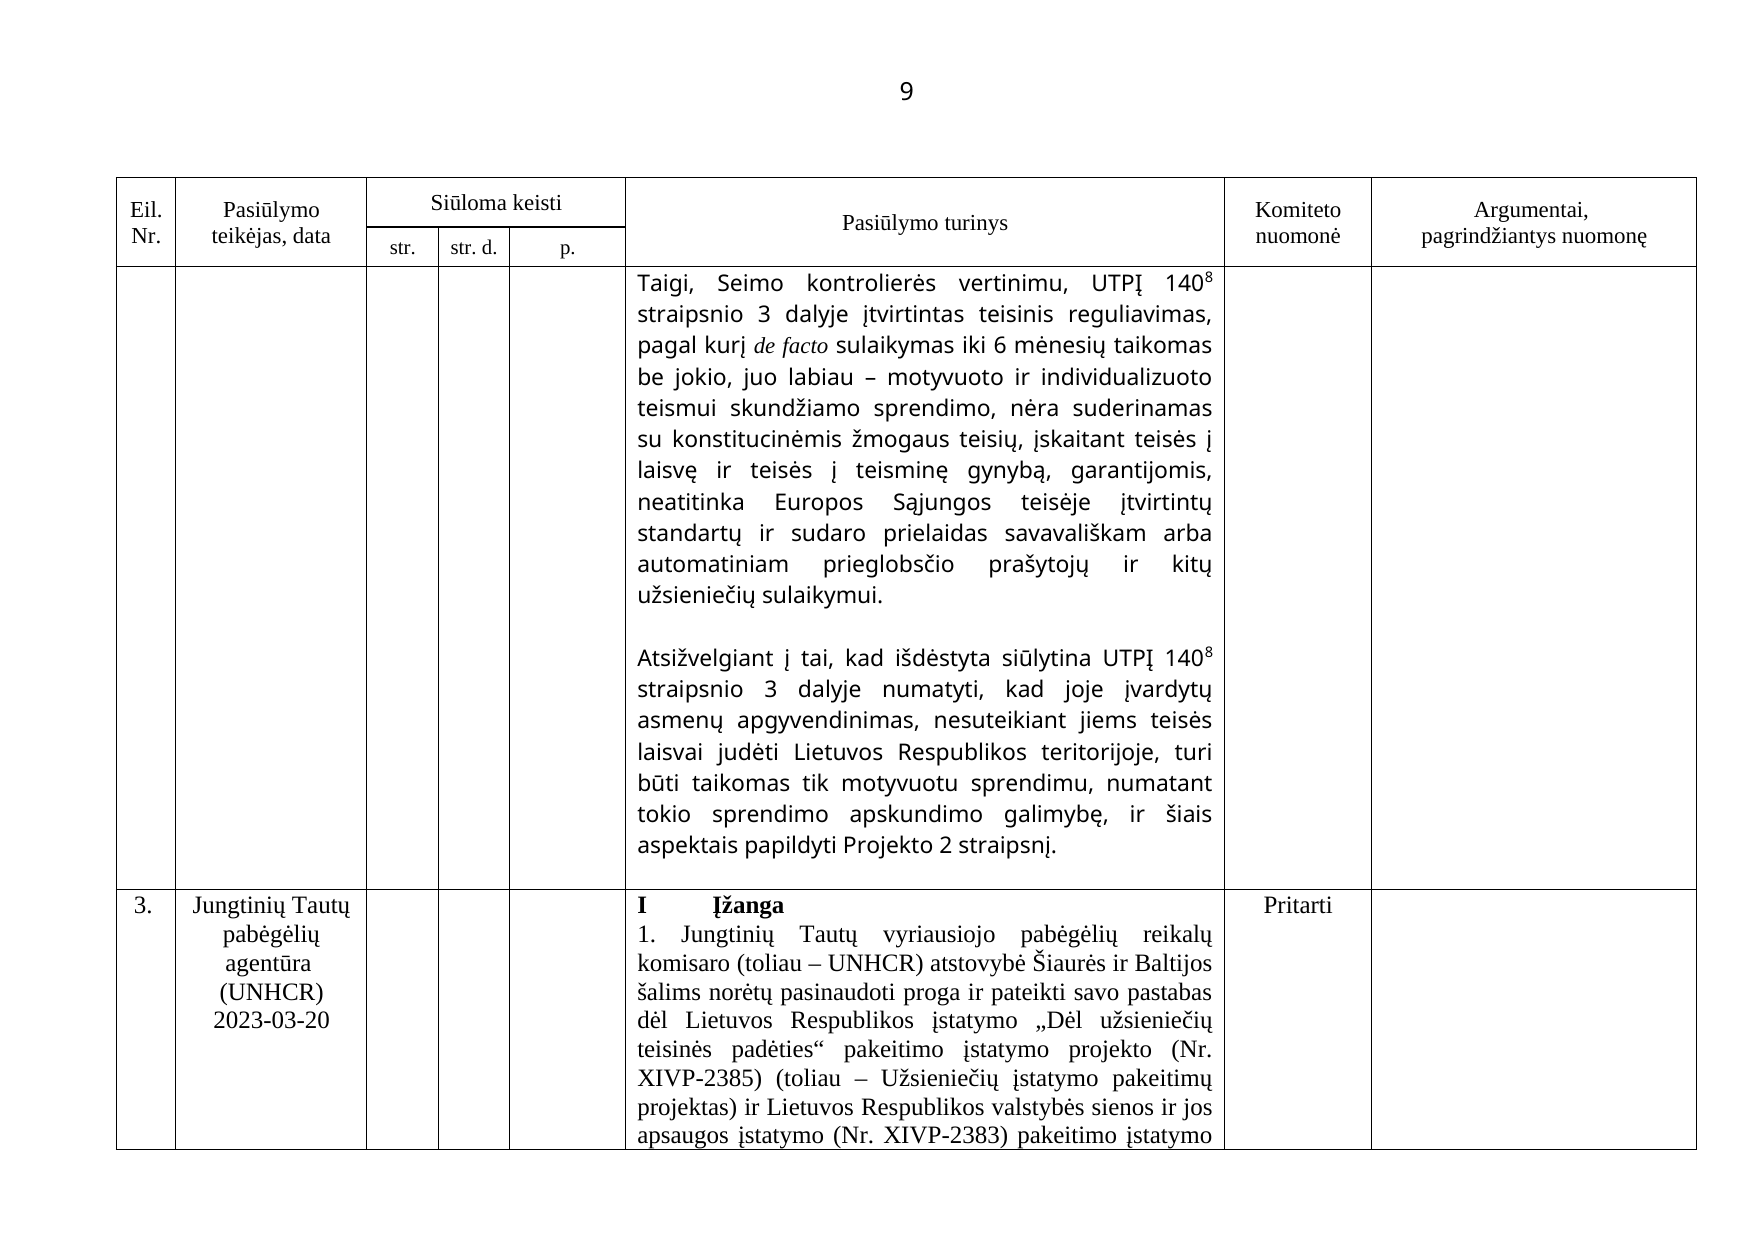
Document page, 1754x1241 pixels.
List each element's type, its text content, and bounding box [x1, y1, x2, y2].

table_cell [1372, 267, 1696, 889]
table_header Argumentai, pagrindžiantys nuomonę [1372, 178, 1696, 266]
table_cell [1225, 267, 1371, 889]
table_cell [510, 267, 625, 889]
table_header Siūloma keisti [367, 178, 625, 226]
table_cell Pritarti [1225, 890, 1371, 1149]
table_cell [439, 890, 509, 1149]
table_cell Jungtinių Tautų pabėgėlių agentūra (UNHCR) 2023-03-20 [176, 890, 366, 1149]
table_header Komiteto nuomonė [1225, 178, 1371, 266]
table_cell [367, 267, 438, 889]
table_cell [510, 890, 625, 1149]
table_cell [1372, 890, 1696, 1149]
table_cell str. d. [439, 228, 509, 266]
table_cell p. [510, 228, 625, 266]
table_cell 3. [117, 890, 175, 1149]
table_cell [117, 267, 175, 889]
table_header Pasiūlymo teikėjas, data [176, 178, 366, 266]
table_cell str. [367, 228, 438, 266]
table_header Eil. Nr. [117, 178, 175, 266]
table_cell [367, 890, 438, 1149]
table_cell [439, 267, 509, 889]
table_cell Taigi, Seimo kontrolierės vertinimu, UTPĮ 1408 straipsnio 3 dalyje įtvirtintas teisinis reguliavimas, pagal kurį de facto sulaikymas iki 6 mėnesių taikomas be jokio, juo labiau – motyvuoto ir individualizuoto teismui skundžiamo sprendimo, nėra suderinamas su konstitucinėmis žmogaus teisių, įskaitant teisės į laisvę ir teisės į teisminę gynybą, garantijomis, neatitinka Europos Sąjungos teisėje įtvirtintų standartų ir sudaro prielaidas savavališkam arba automatiniam prieglobsčio prašytojų ir kitų užsieniečių sulaikymui. Atsižvelgiant į tai, kad išdėstyta siūlytina UTPĮ 1408 straipsnio 3 dalyje numatyti, kad joje įvardytų asmenų apgyvendinimas, nesuteikiant jiems teisės laisvai judėti Lietuvos Respublikos teritorijoje, turi būti taikomas tik motyvuotu sprendimu, numatant tokio sprendimo apskundimo galimybę, ir šiais aspektais papildyti Projekto 2 straipsnį. [626, 267, 1224, 889]
table_cell [176, 267, 366, 889]
table_header Pasiūlymo turinys [626, 178, 1224, 266]
